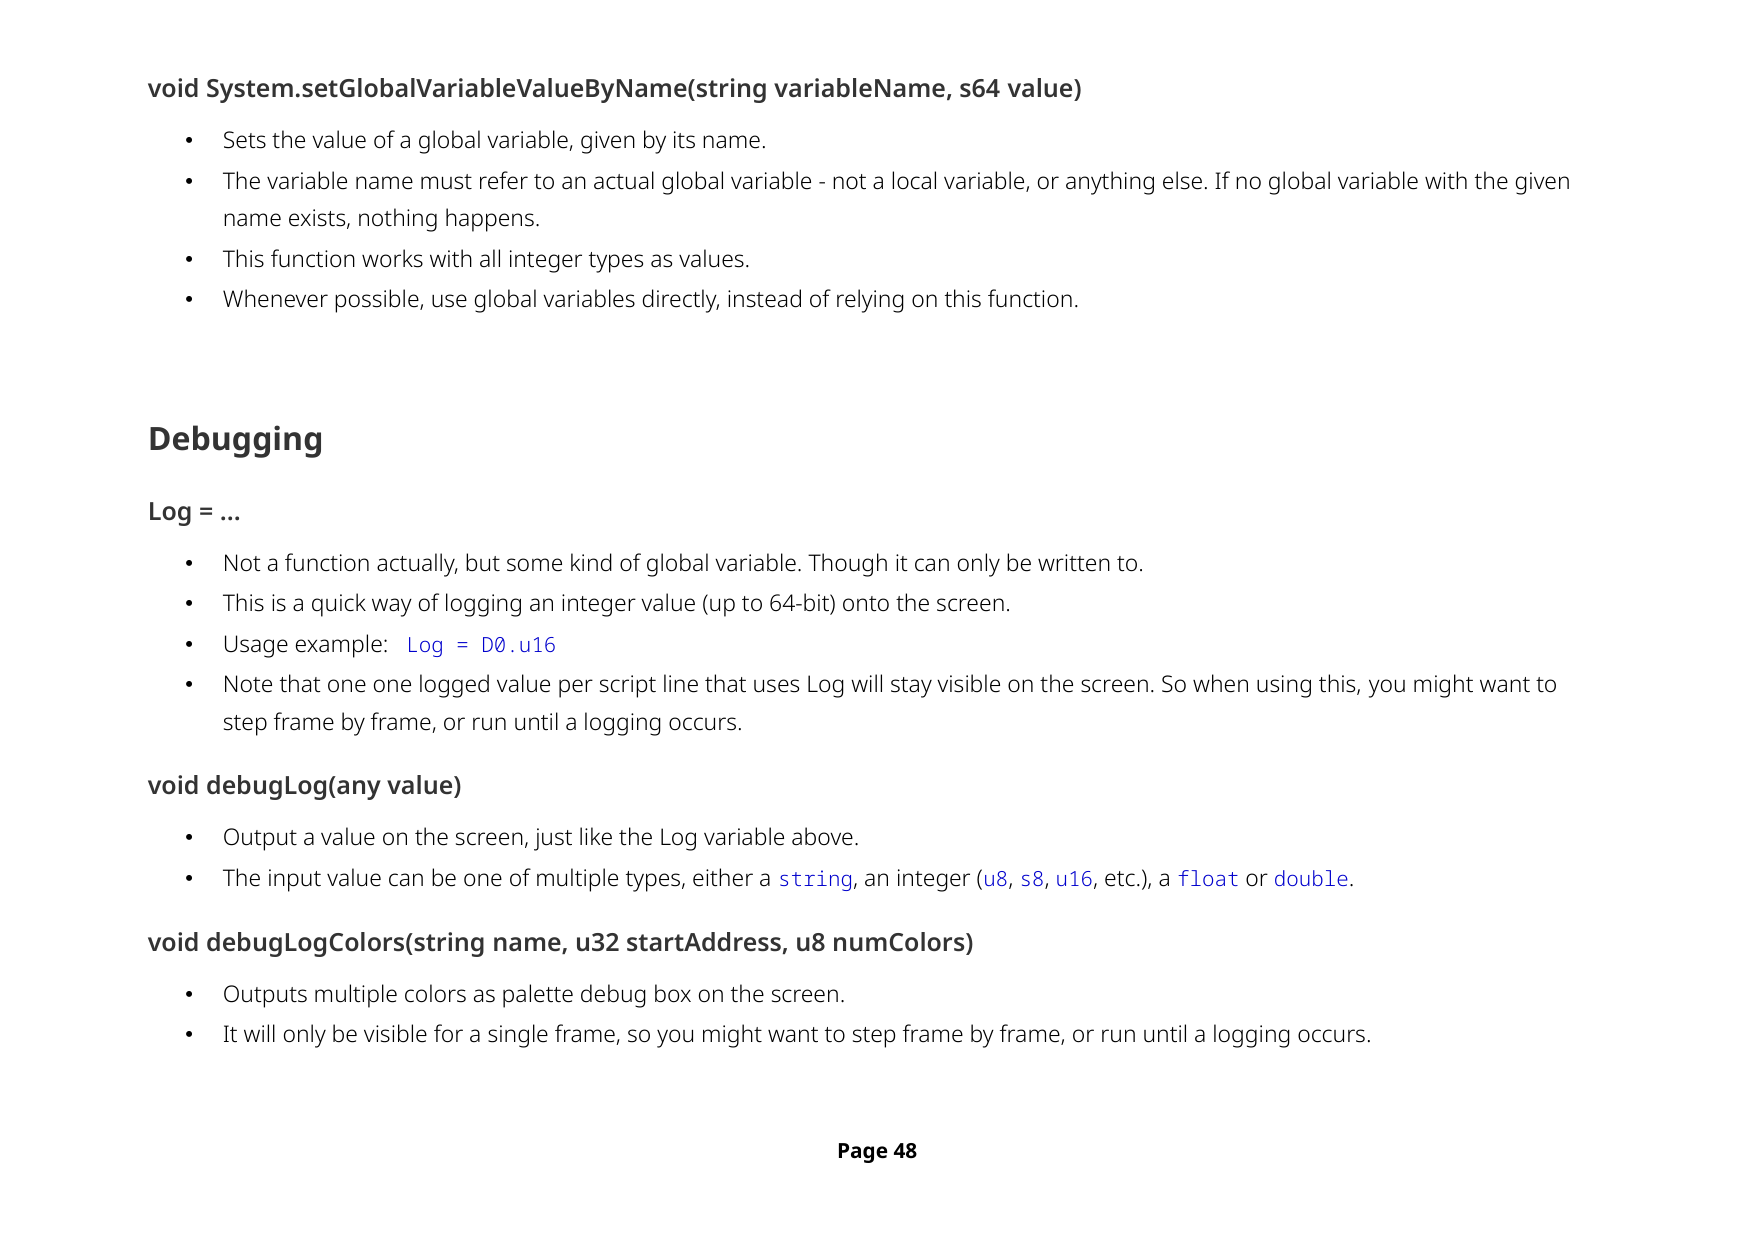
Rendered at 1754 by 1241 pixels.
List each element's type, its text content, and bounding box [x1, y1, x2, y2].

list This is a quick way of logging an integer value (up to 64-bit) onto the screen. [185, 587, 1606, 618]
list Output a value on the screen, just like the Log variable above. [185, 821, 1606, 852]
list It will only be visible for a single frame, so you might want to step frame by frame, or run until a logging occurs. [185, 1018, 1606, 1049]
list The variable name must refer to an actual global variable - not a local variable, or anything else. If no global variable with the given name exists, nothing happens. [185, 164, 1606, 233]
list Usage example: Log = D0.u16 [185, 627, 1606, 659]
subtitle void debugLogColors(string name, u32 startAddress, u8 numColors) [148, 924, 1606, 958]
subtitle Debugging [148, 416, 1606, 459]
list Sets the value of a global variable, given by its name. [185, 124, 1606, 155]
subtitle void debugLog(any value) [148, 768, 1606, 802]
subtitle Log = ... [148, 493, 1606, 527]
list Whenever possible, use global variables directly, instead of relying on this function. [185, 283, 1606, 314]
list Note that one one logged value per script line that uses Log will stay visible on the screen. So when using this, you might want to step frame by frame, or run until a logging occurs. [185, 668, 1606, 737]
list The input value can be one of multiple types, either a string, an integer (u8, s8, u16, etc.), a float or double. [185, 862, 1606, 893]
list Outputs multiple colors as palette debug box on the screen. [185, 977, 1606, 1009]
list This function works with all integer types as values. [185, 242, 1606, 274]
list Not a function actually, but some kind of global variable. Though it can only be written to. [185, 547, 1606, 578]
subtitle void System.setGlobalVariableValueByName(string variableName, s64 value) [148, 71, 1606, 105]
